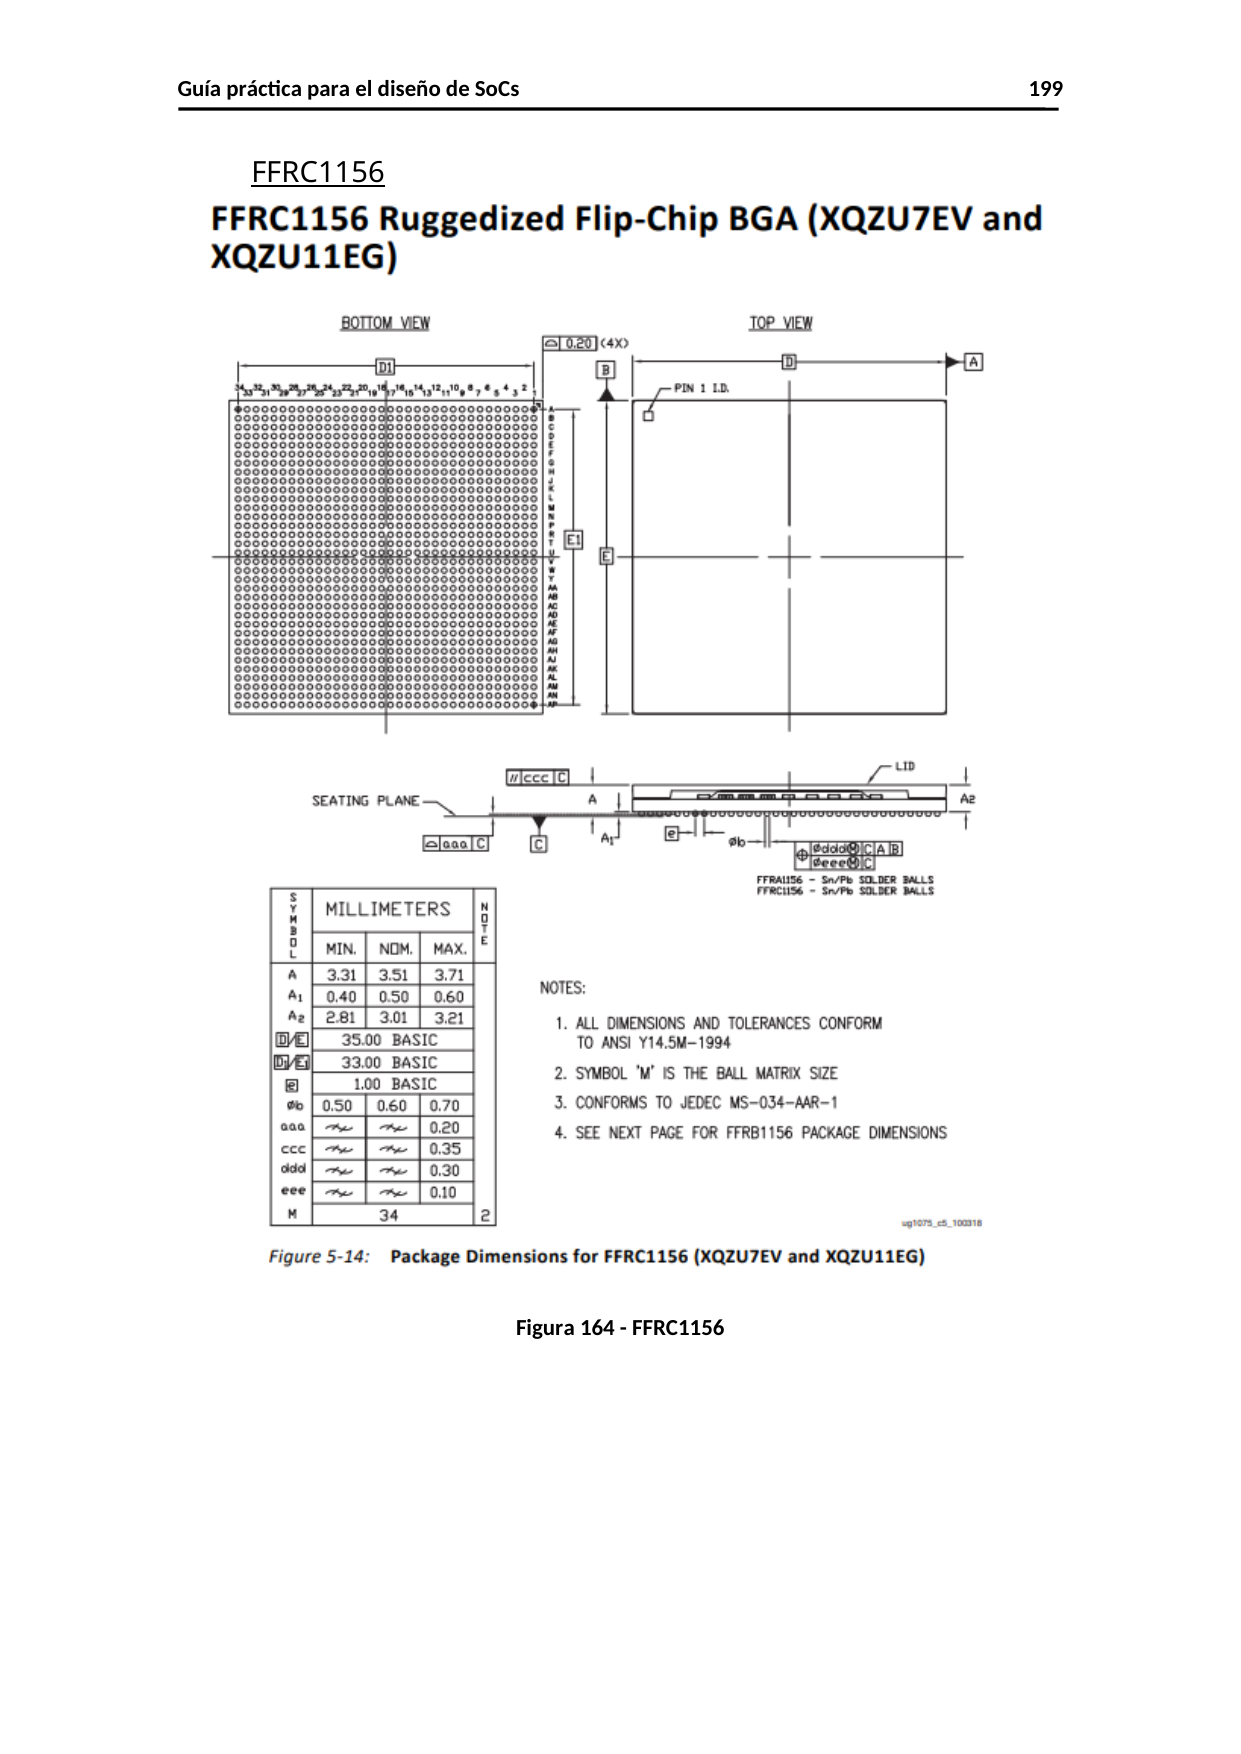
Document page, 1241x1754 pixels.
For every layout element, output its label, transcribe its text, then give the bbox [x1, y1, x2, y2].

text Figura 164 - FFRC1156 [177, 1313, 1063, 1342]
subtitle FFRC1156 [251, 152, 1063, 191]
picture [177, 194, 1063, 1287]
